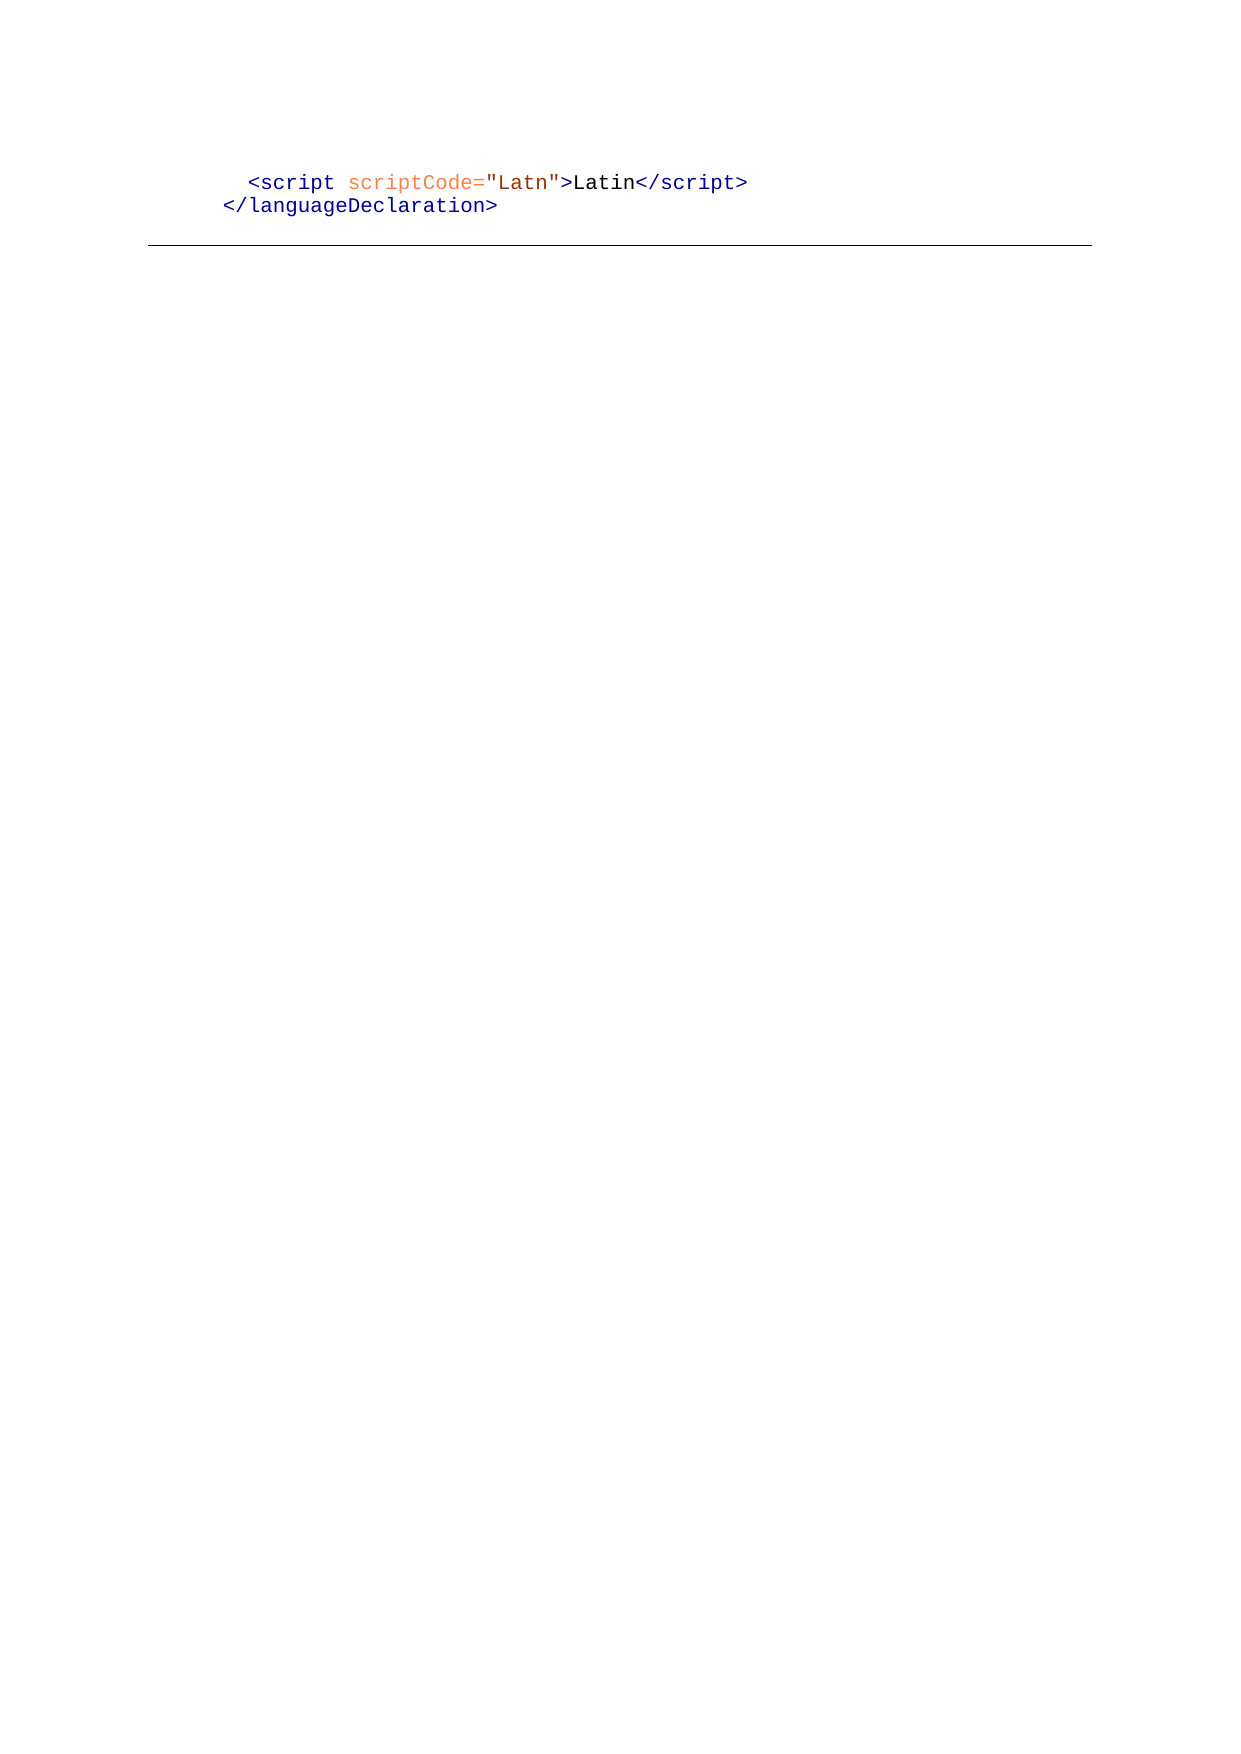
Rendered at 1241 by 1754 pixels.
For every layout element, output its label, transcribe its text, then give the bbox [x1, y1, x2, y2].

text <script scriptCode="Latn">Latin</script> </languageDeclaration> [148, 172, 1092, 219]
